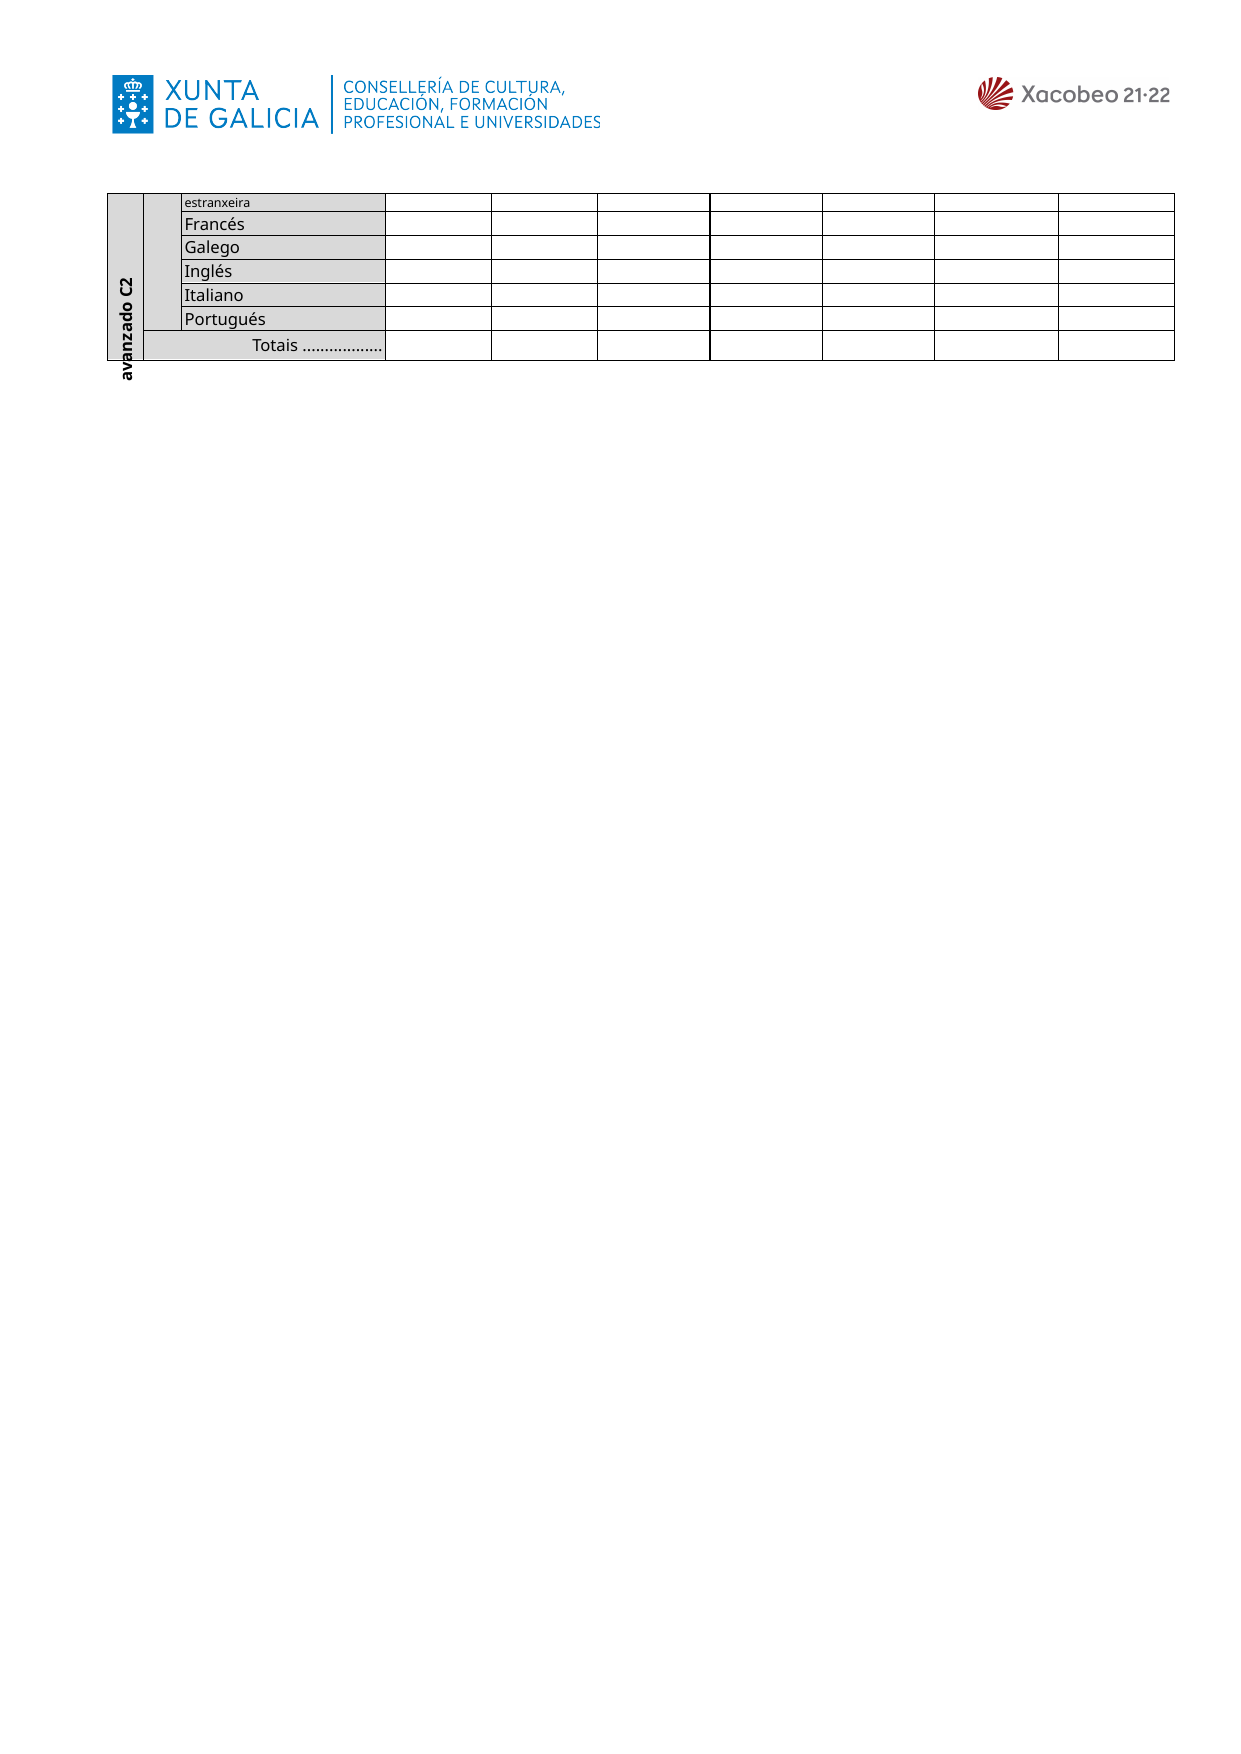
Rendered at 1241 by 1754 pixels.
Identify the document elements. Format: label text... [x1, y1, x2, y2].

table_cell Francés [182, 212, 385, 235]
table_cell [386, 284, 491, 306]
table_cell [492, 212, 597, 235]
table_cell [711, 212, 822, 235]
table_cell [492, 284, 597, 306]
table_cell [935, 331, 1058, 359]
table_cell [823, 236, 934, 259]
table_cell Portugués [182, 307, 385, 330]
table_cell [823, 260, 934, 282]
table_cell [598, 194, 709, 211]
table_cell [492, 260, 597, 282]
table_cell [823, 284, 934, 306]
table_cell [823, 194, 934, 211]
table_cell [823, 331, 934, 359]
table_cell [598, 284, 709, 306]
table_cell [935, 260, 1058, 282]
table_cell [711, 260, 822, 282]
table_cell avanzado C2 [108, 194, 143, 359]
table_cell [711, 331, 822, 359]
table_cell [598, 260, 709, 282]
table_cell [935, 236, 1058, 259]
table_cell [492, 236, 597, 259]
table_cell [1059, 212, 1174, 235]
table_cell Totais .................. [144, 331, 385, 359]
table_cell [935, 284, 1058, 306]
table_cell [1059, 331, 1174, 359]
table_cell estranxeira [182, 194, 385, 211]
table_cell [386, 212, 491, 235]
table_cell [935, 212, 1058, 235]
table_cell [386, 307, 491, 330]
table_cell [711, 307, 822, 330]
table_cell [598, 212, 709, 235]
table_cell [711, 284, 822, 306]
table_cell [935, 194, 1058, 211]
table_cell [823, 212, 934, 235]
table_cell [492, 331, 597, 359]
table_cell [386, 194, 491, 211]
table_cell [711, 194, 822, 211]
table_cell [386, 236, 491, 259]
table_cell [823, 307, 934, 330]
table_cell [144, 194, 181, 330]
table_cell [492, 307, 597, 330]
table_cell [1059, 236, 1174, 259]
table_cell [1059, 284, 1174, 306]
table_cell [598, 236, 709, 259]
table_cell [598, 307, 709, 330]
table_cell Inglés [182, 260, 385, 282]
table_cell [711, 236, 822, 259]
table_cell [1059, 260, 1174, 282]
table_cell [935, 307, 1058, 330]
table_cell [492, 194, 597, 211]
table_cell [386, 331, 491, 359]
table_cell Galego [182, 236, 385, 259]
table_cell [386, 260, 491, 282]
table_cell Italiano [182, 284, 385, 306]
table_cell [1059, 194, 1174, 211]
table_cell [1059, 307, 1174, 330]
table_cell [598, 331, 709, 359]
